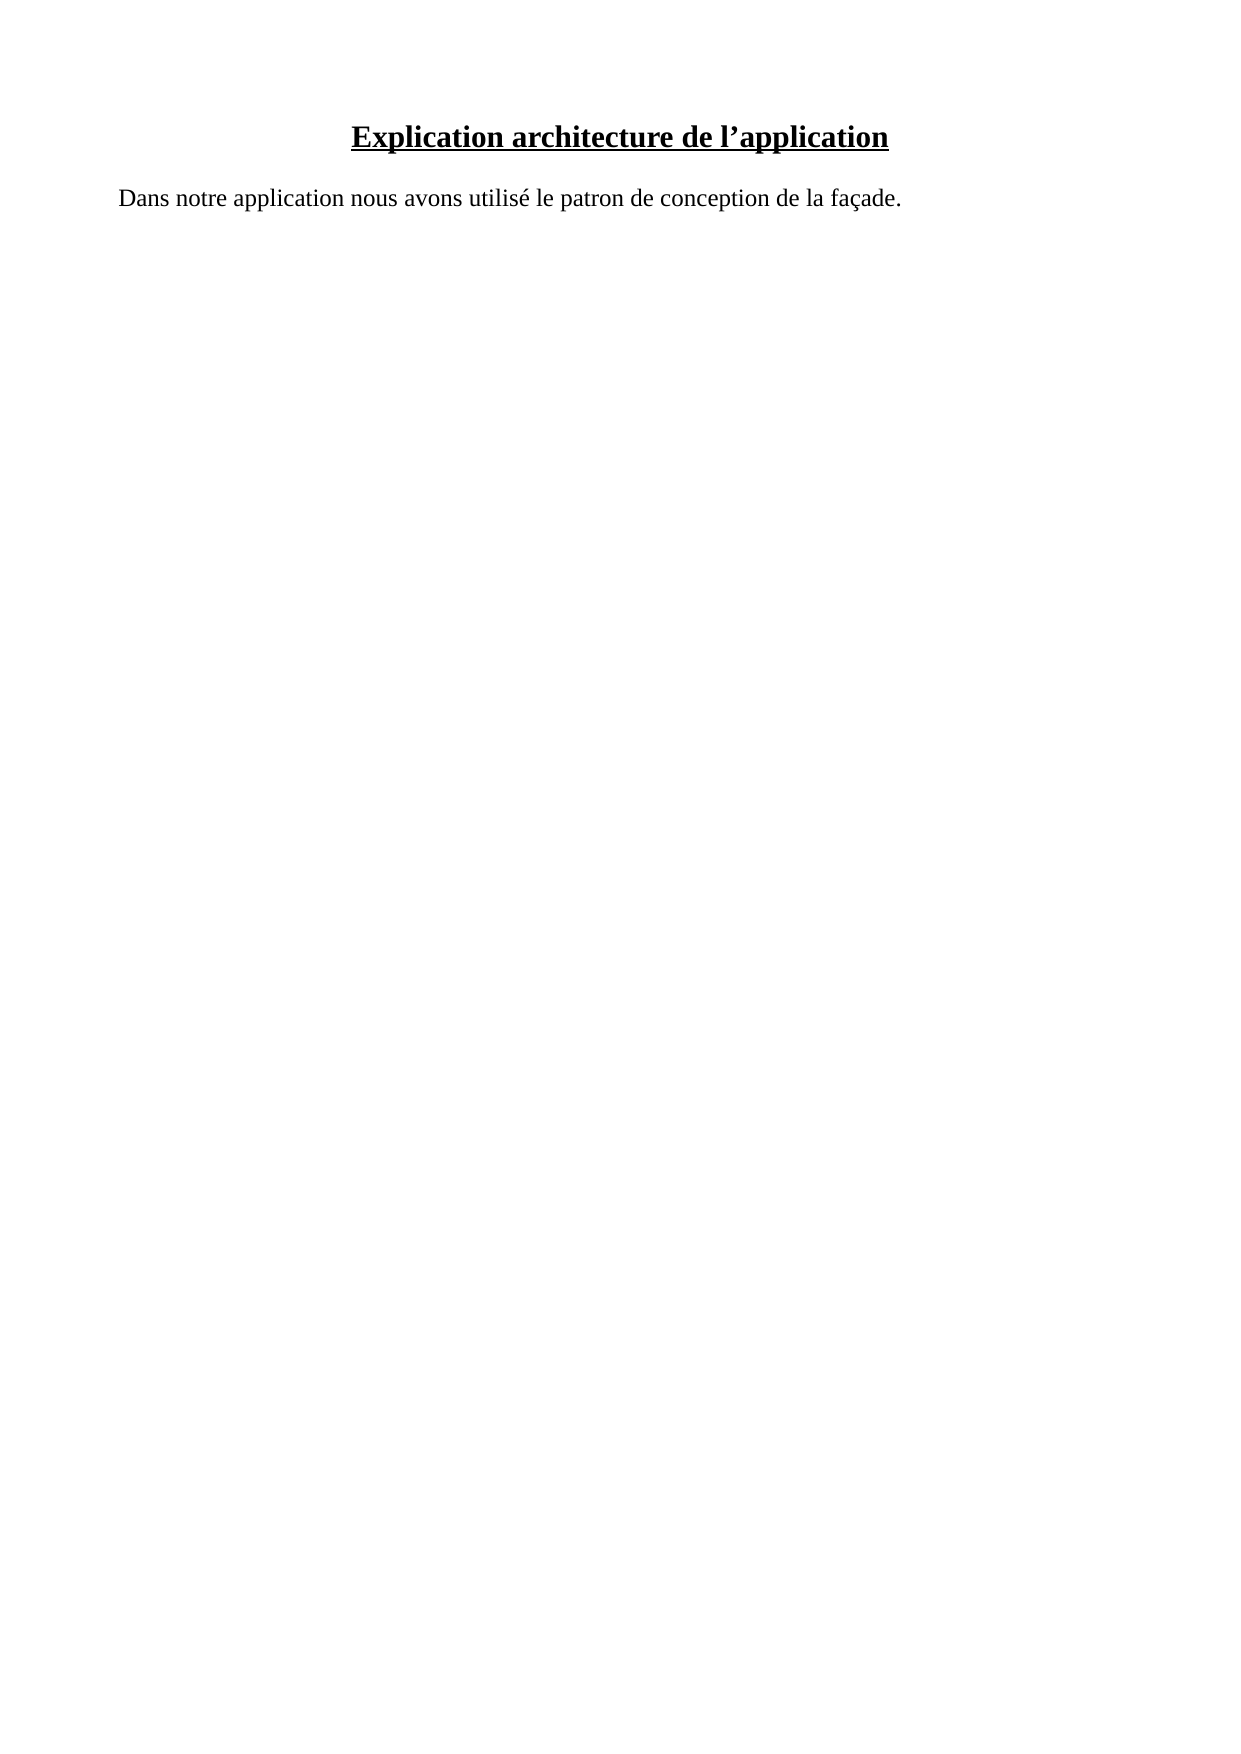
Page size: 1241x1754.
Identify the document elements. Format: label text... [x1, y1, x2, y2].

text Dans notre application nous avons utilisé le patron de conception de la façade. [118, 183, 1122, 212]
text Explication architecture de l’application [118, 118, 1122, 154]
